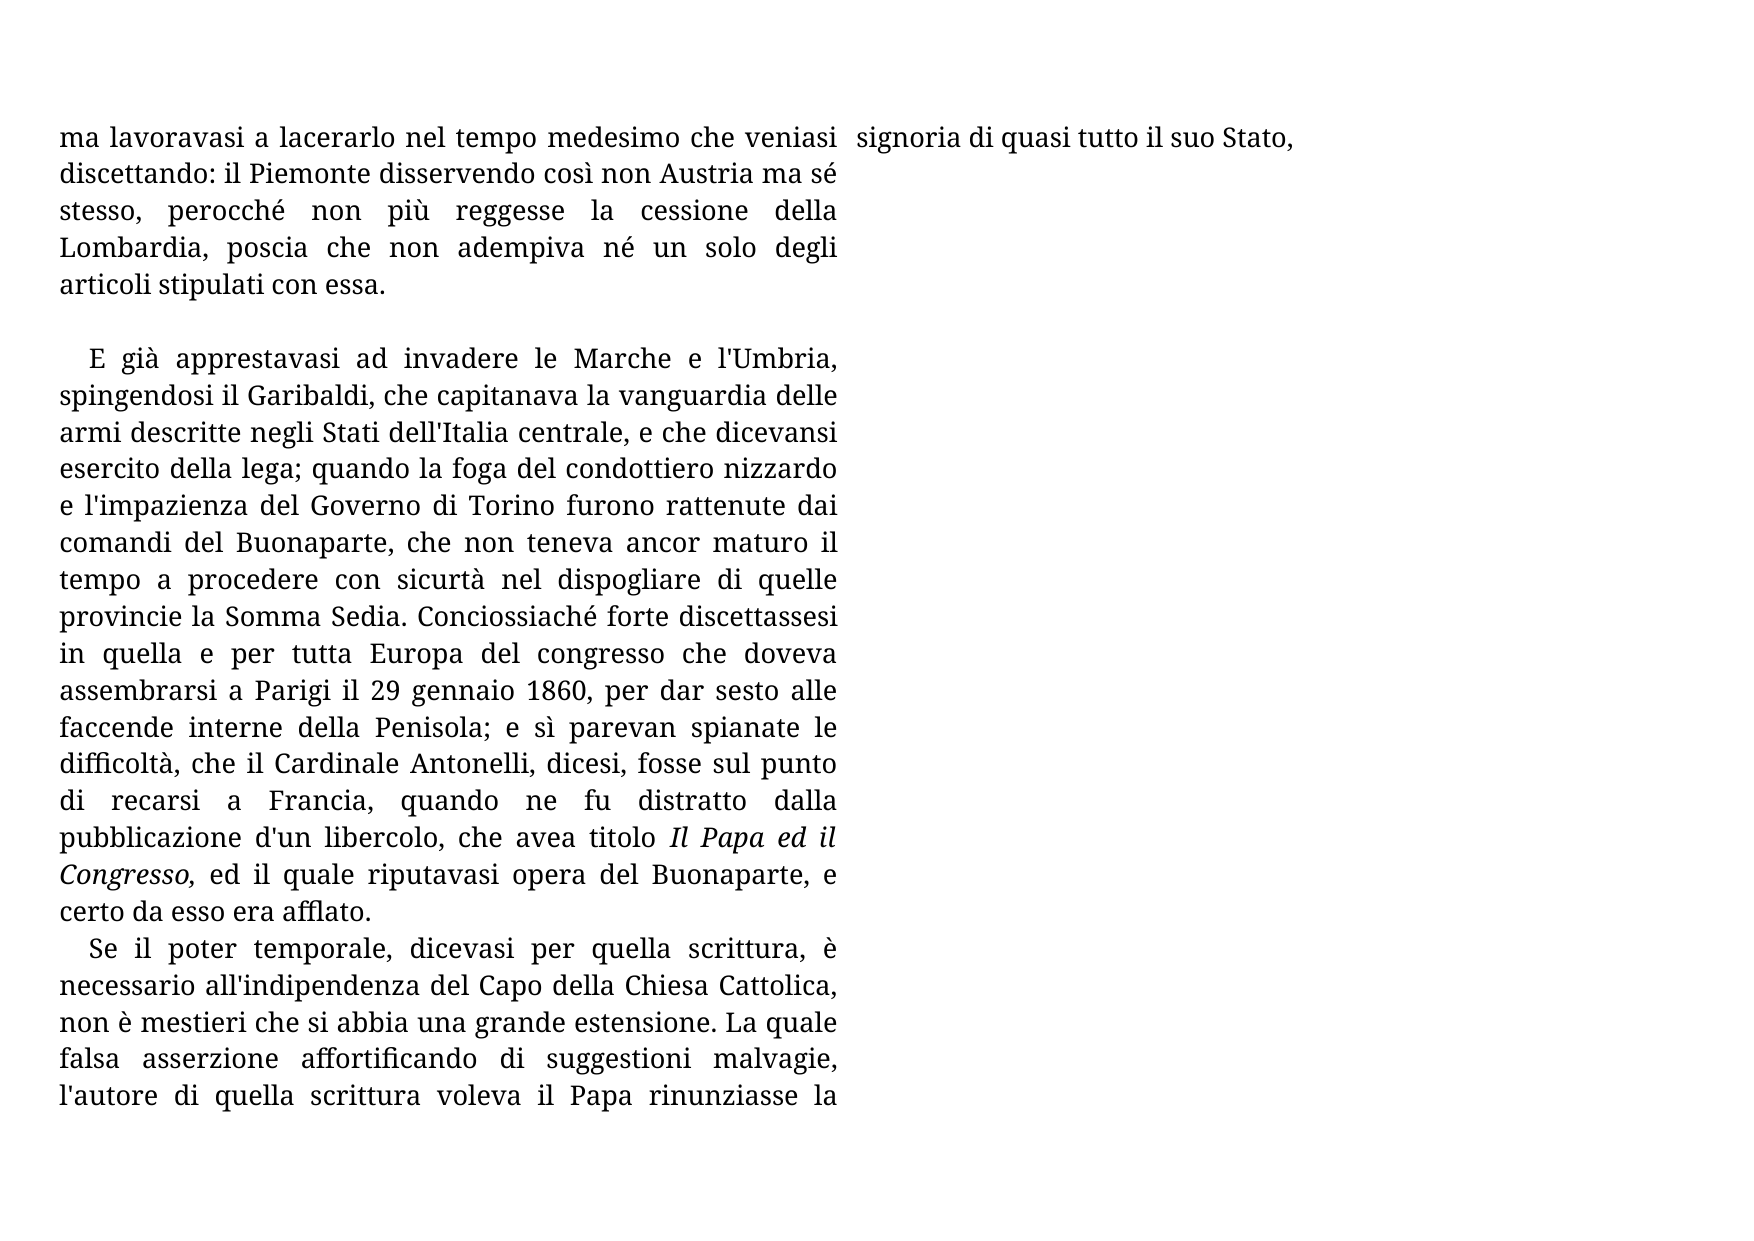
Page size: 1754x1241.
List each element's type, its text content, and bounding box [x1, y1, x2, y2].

text signoria di quasi tutto il suo Stato, [856, 118, 1636, 155]
text Se il poter temporale, dicevasi per quella scrittura, è necessario all'indipendenza del Capo della Chiesa Cattolica, non è mestieri che si abbia una grande estensione. La quale falsa asserzione affortificando di suggestioni malvagie, l'autore di quella scrittura voleva il Papa rinunziasse la [59, 929, 838, 1114]
text E già apprestavasi ad invadere le Marche e l'Umbria, spingendosi il Garibaldi, che capitanava la vanguardia delle armi descritte negli Stati dell'Italia centrale, e che dicevansi esercito della lega; quando la foga del condottiero nizzardo e l'impazienza del Governo di Torino furono rattenute dai comandi del Buonaparte, che non teneva ancor maturo il tempo a procedere con sicurtà nel dispogliare di quelle provincie la Somma Sedia. Conciossiaché forte discettassesi in quella e per tutta Europa del congresso che doveva assembrarsi a Parigi il 29 gennaio 1860, per dar sesto alle faccende interne della Penisola; e sì parevan spianate le difficoltà, che il Cardinale Antonelli, dicesi, fosse sul punto di recarsi a Francia, quando ne fu distratto dalla pubblicazione d'un libercolo, che avea titolo Il Papa ed il Congresso, ed il quale riputavasi opera del Buonaparte, e certo da esso era afflato. [59, 339, 838, 929]
text ma lavoravasi a lacerarlo nel tempo medesimo che veniasi discettando: il Piemonte disservendo così non Austria ma sé stesso, perocché non più reggesse la cessione della Lombardia, poscia che non adempiva né un solo degli articoli stipulati con essa. [59, 118, 838, 302]
